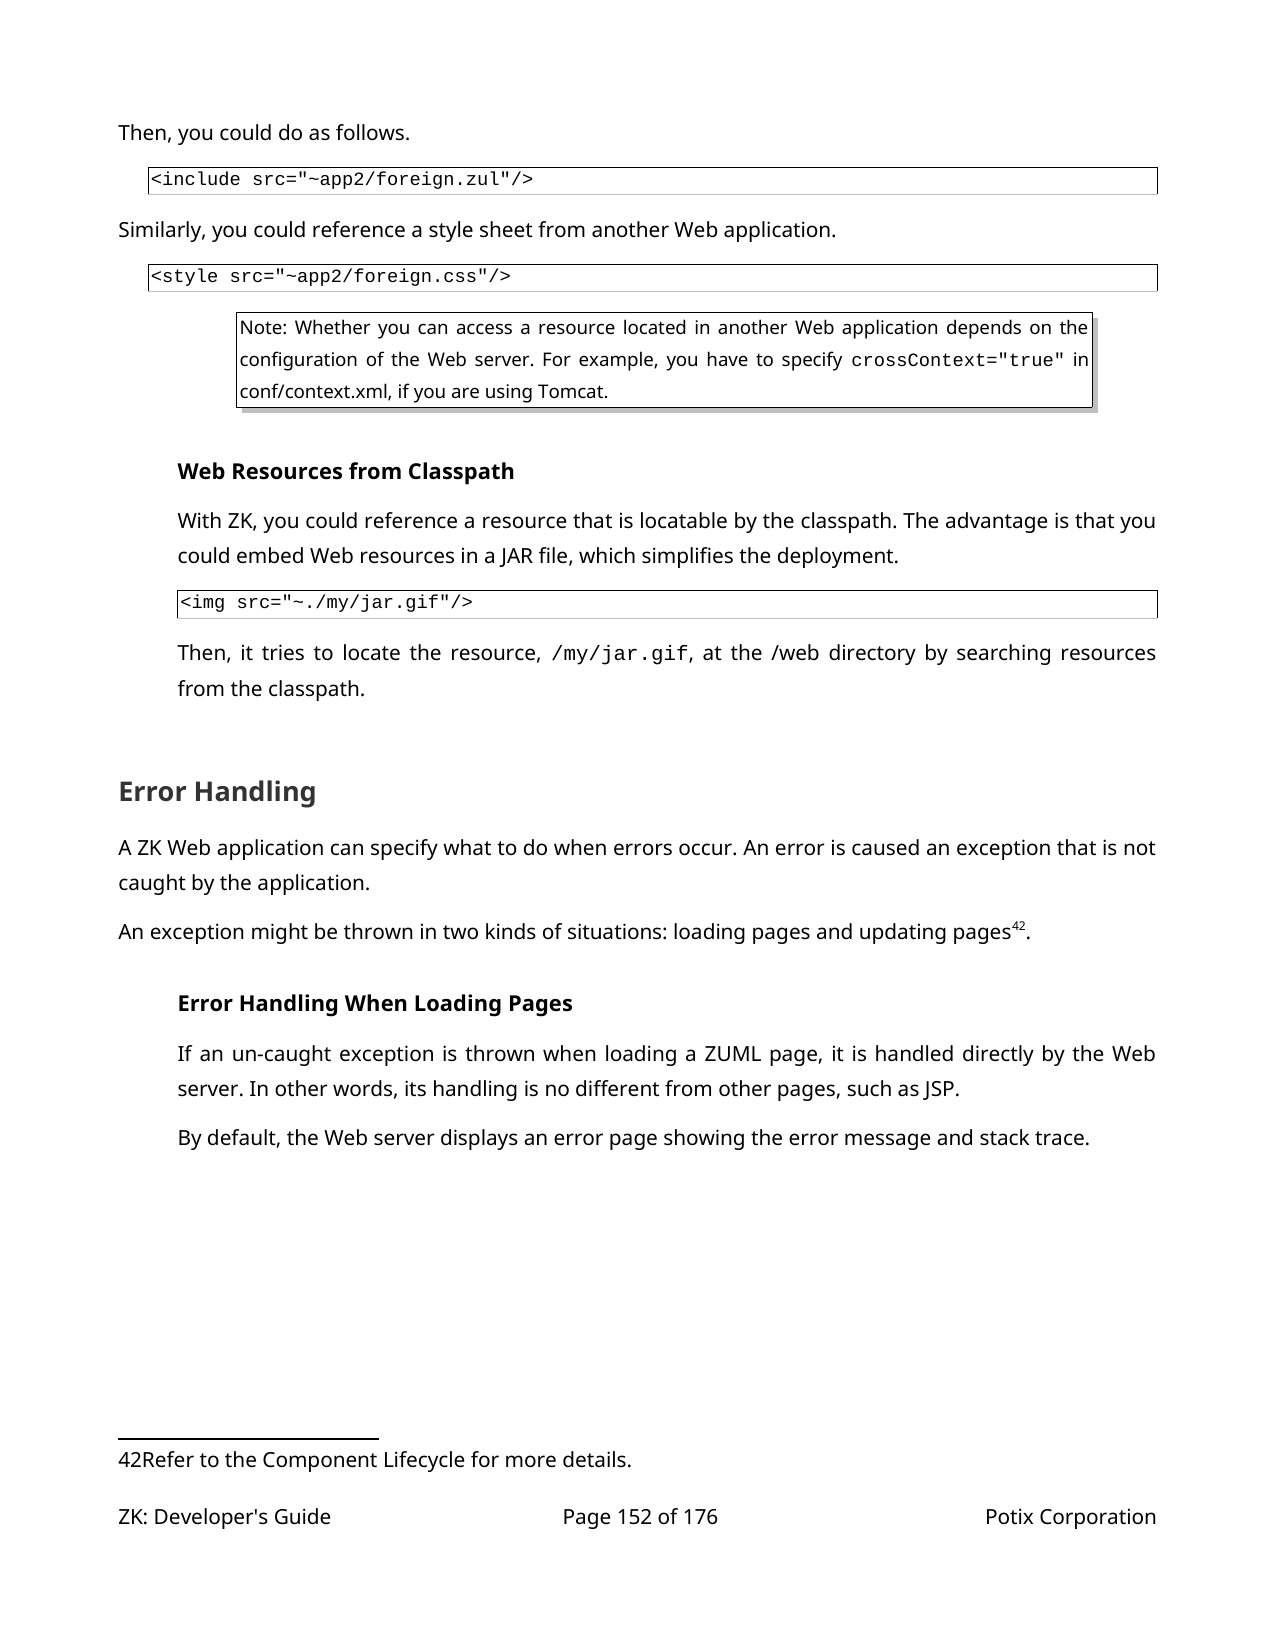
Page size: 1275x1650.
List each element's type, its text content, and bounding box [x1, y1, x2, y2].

text Similarly, you could reference a style sheet from another Web application. [118, 215, 1157, 243]
text If an un-caught exception is thrown when loading a ZUML page, it is handled directly by the Web server. In other words, its handling is no different from other pages, such as JSP. [177, 1039, 1157, 1102]
text Then, it tries to locate the resource, /my/jar.gif, at the /web directory by searching resources from the classpath. [177, 638, 1157, 702]
text <img src="~./my/jar.gif"/> [178, 591, 1157, 618]
text <include src="~app2/foreign.zul"/> [149, 168, 1157, 194]
text With ZK, you could reference a resource that is locatable by the classpath. The advantage is that you could embed Web resources in a JAR file, which simplifies the deployment. [177, 506, 1157, 570]
text Then, you could do as follows. [118, 118, 1157, 146]
subtitle Web Resources from Classpath [177, 456, 1157, 486]
text Refer to the Component Lifecycle for more details. [118, 1445, 1157, 1473]
text A ZK Web application can specify what to do when errors occur. An error is caused an exception that is not caught by the application. [118, 833, 1157, 897]
subtitle Error Handling [118, 773, 1157, 809]
text <style src="~app2/foreign.css"/> [149, 265, 1157, 291]
text An exception might be thrown in two kinds of situations: loading pages and updating pages. [118, 917, 1157, 946]
text Note: Whether you can access a resource located in another Web application depends on the configuration of the Web server. For example, you have to specify crossContext="true" in conf/context.xml, if you are using Tomcat. [237, 313, 1092, 407]
subtitle Error Handling When Loading Pages [177, 988, 1157, 1018]
text By default, the Web server displays an error page showing the error message and stack trace. [177, 1123, 1157, 1151]
